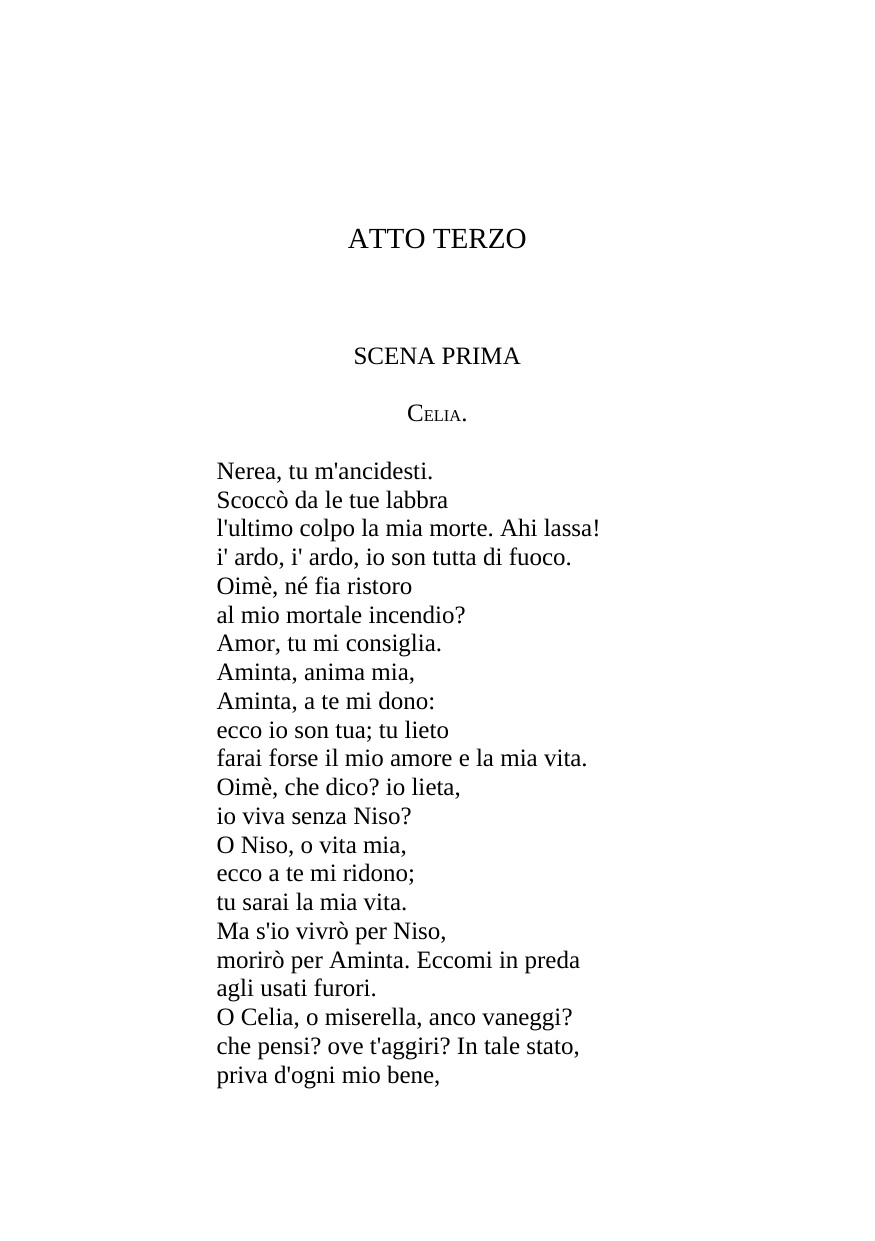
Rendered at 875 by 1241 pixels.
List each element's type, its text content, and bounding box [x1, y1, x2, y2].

table_header [106, 456, 209, 1088]
table_header Nerea, tu m'ancidesti. Scoccò da le tue labbra l'ultimo colpo la mia morte. Ahi lassa! i' ardo, i' ardo, io son tutta di fuoco. Oimè, né fia ristoro al mio mortale incendio? Amor, tu mi consiglia. Aminta, anima mia, Aminta, a te mi dono: ecco io son tua; tu lieto farai forse il mio amore e la mia vita. Oimè, che dico? io lieta, io viva senza Niso? O Niso, o vita mia, ecco a te mi ridono; tu sarai la mia vita. Ma s'io vivrò per Niso, morirò per Aminta. Eccomi in preda agli usati furori. O Celia, o miserella, anco vaneggi? che pensi? ove t'aggiri? In tale stato, priva d'ogni mio bene, [209, 456, 768, 1088]
text ATTO TERZO [106, 221, 768, 255]
text Celia. [106, 398, 768, 427]
text SCENA PRIMA [106, 341, 768, 370]
